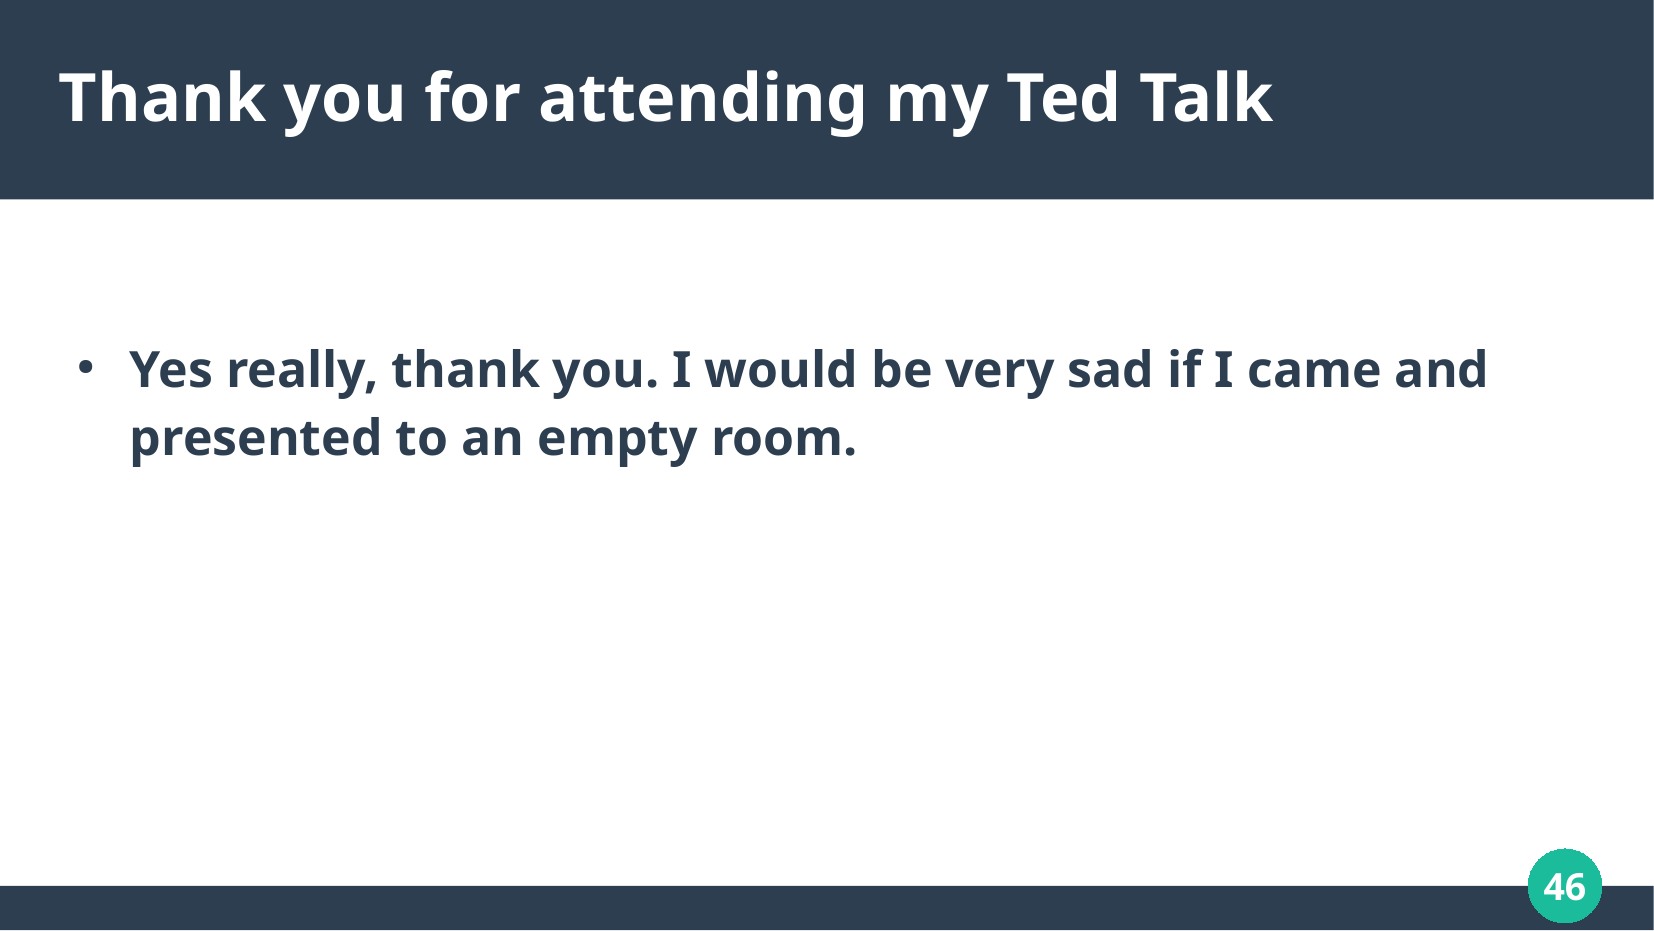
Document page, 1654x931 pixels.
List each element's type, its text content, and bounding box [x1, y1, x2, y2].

list Yes really, thank you. I would be very sad if I came and presented to an empty room. [59, 243, 1595, 864]
title Thank you for attending my Ted Talk [59, 37, 1595, 155]
